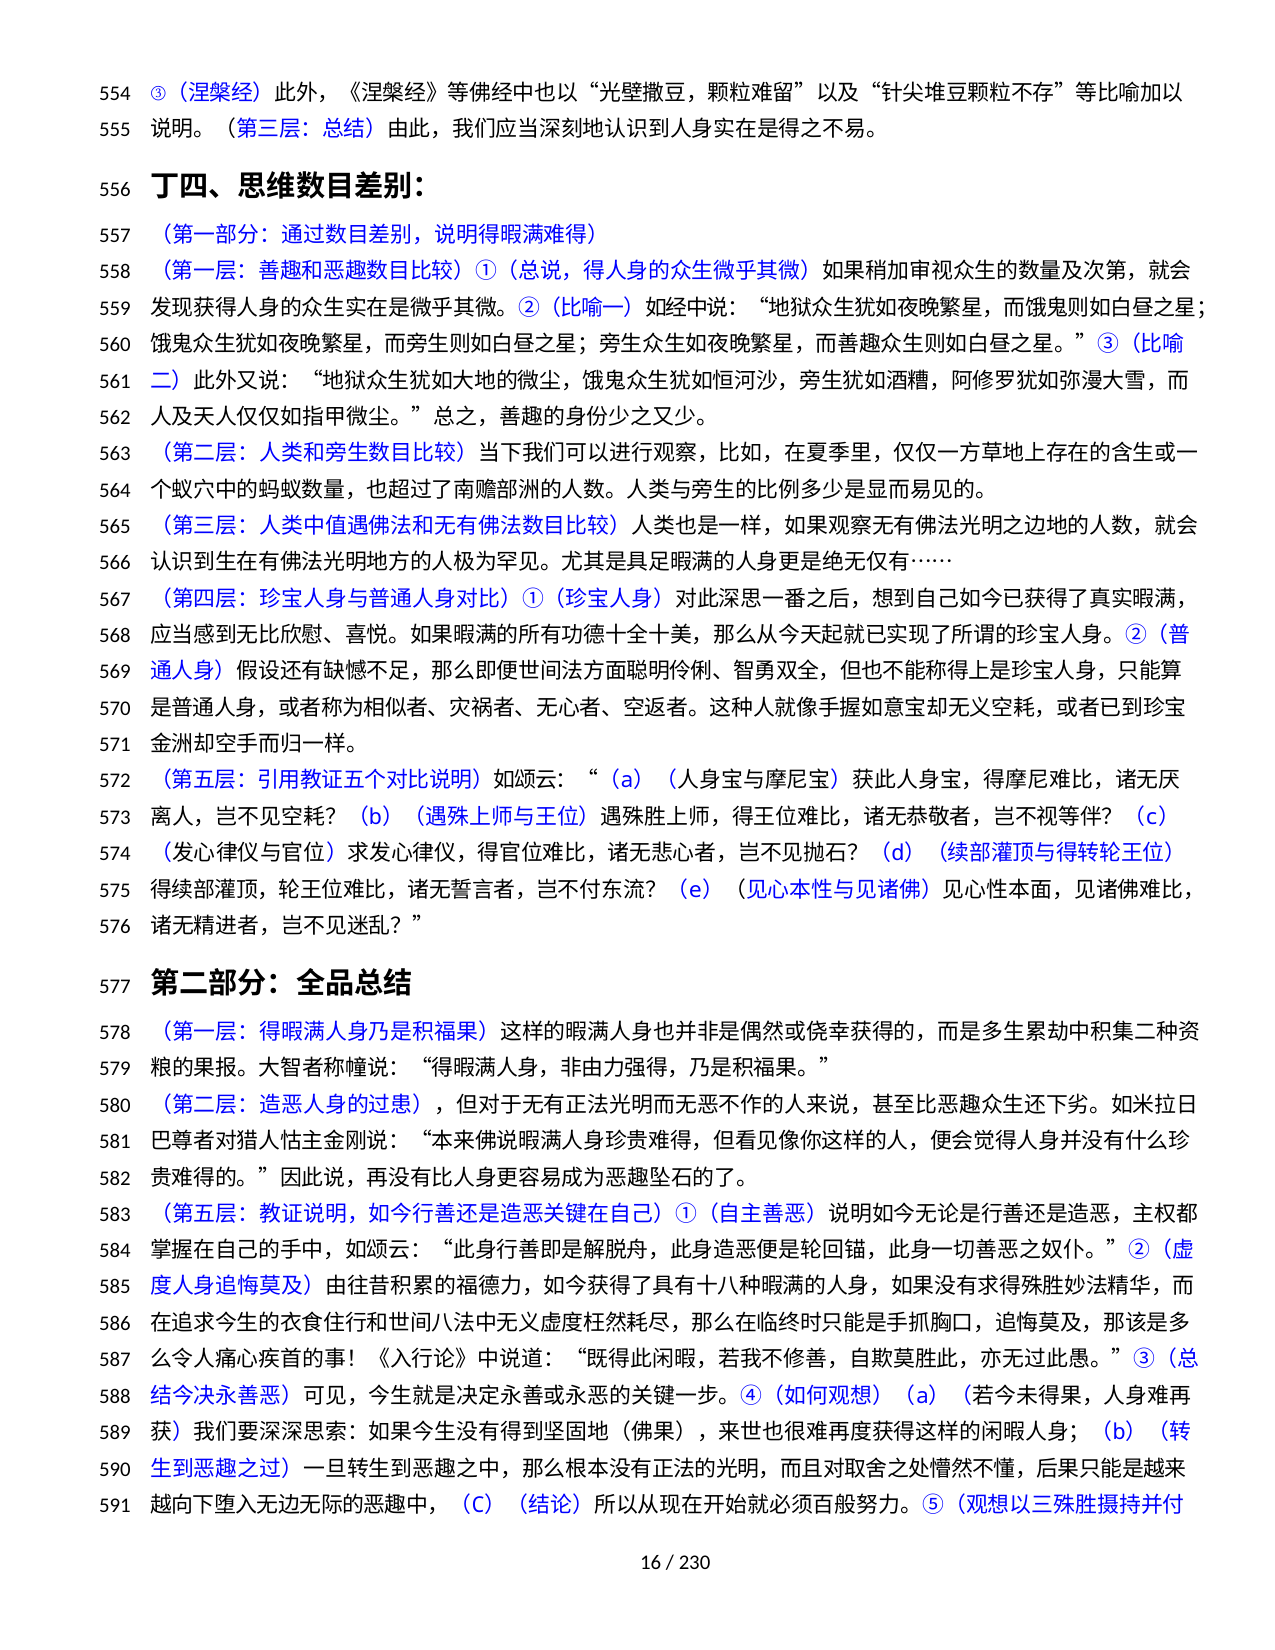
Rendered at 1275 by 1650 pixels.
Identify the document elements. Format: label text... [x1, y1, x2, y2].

text （第一层：善趣和恶趣数目比较）①（总说，得人身的众生微乎其微）如果稍加审视众生的数量及次第，就会发现获得人身的众生实在是微乎其微。②（比喻一）如经中说：“地狱众生犹如夜晚繁星，而饿鬼则如白昼之星；饿鬼众生犹如夜晚繁星，而旁生则如白昼之星；旁生众生如夜晚繁星，而善趣众生则如白昼之星。”③（比喻二）此外又说：“地狱众生犹如大地的微尘，饿鬼众生犹如恒河沙，旁生犹如酒糟，阿修罗犹如弥漫大雪，而人及天人仅仅如指甲微尘。”总之，善趣的身份少之又少。 [150, 253, 1200, 431]
text ③（涅槃经）此外，《涅槃经》等佛经中也以“光壁撒豆，颗粒难留”以及“针尖堆豆颗粒不存”等比喻加以说明。（第三层：总结）由此，我们应当深刻地认识到人身实在是得之不易。 [150, 75, 1200, 143]
text （第四层：珍宝人身与普通人身对比）①（珍宝人身）对此深思一番之后，想到自己如今已获得了真实暇满，应当感到无比欣慰、喜悦。如果暇满的所有功德十全十美，那么从今天起就已实现了所谓的珍宝人身。②（普通人身）假设还有缺憾不足，那么即便世间法方面聪明伶俐、智勇双全，但也不能称得上是珍宝人身，只能算是普通人身，或者称为相似者、灾祸者、无心者、空返者。这种人就像手握如意宝却无义空耗，或者已到珍宝金洲却空手而归一样。 [150, 581, 1200, 758]
text （第一层：得暇满人身乃是积福果）这样的暇满人身也并非是偶然或侥幸获得的，而是多生累劫中积集二种资粮的果报。大智者称幢说：“得暇满人身，非由力强得，乃是积福果。” [150, 1014, 1200, 1082]
text （第三层：人类中值遇佛法和无有佛法数目比较）人类也是一样，如果观察无有佛法光明之边地的人数，就会认识到生在有佛法光明地方的人极为罕见。尤其是具足暇满的人身更是绝无仅有…… [150, 508, 1200, 576]
text （第二层：造恶人身的过患），但对于无有正法光明而无恶不作的人来说，甚至比恶趣众生还下劣。如米拉日巴尊者对猎人怙主金刚说：“本来佛说暇满人身珍贵难得，但看见像你这样的人，便会觉得人身并没有什么珍贵难得的。”因此说，再没有比人身更容易成为恶趣坠石的了。 [150, 1087, 1200, 1191]
text （第二层：人类和旁生数目比较）当下我们可以进行观察，比如，在夏季里，仅仅一方草地上存在的含生或一个蚁穴中的蚂蚁数量，也超过了南赡部洲的人数。人类与旁生的比例多少是显而易见的。 [150, 435, 1200, 503]
text （第五层：教证说明，如今行善还是造恶关键在自己）①（自主善恶）说明如今无论是行善还是造恶，主权都掌握在自己的手中，如颂云：“此身行善即是解脱舟，此身造恶便是轮回锚，此身一切善恶之奴仆。”②（虚度人身追悔莫及）由往昔积累的福德力，如今获得了具有十八种暇满的人身，如果没有求得殊胜妙法精华，而在追求今生的衣食住行和世间八法中无义虚度枉然耗尽，那么在临终时只能是手抓胸口，追悔莫及，那该是多么令人痛心疾首的事！《入行论》中说道：“既得此闲暇，若我不修善，自欺莫胜此，亦无过此愚。”③（总结今决永善恶）可见，今生就是决定永善或永恶的关键一步。④（如何观想）（a）（若今未得果，人身难再获）我们要深深思索：如果今生没有得到坚固地（佛果），来世也很难再度获得这样的闲暇人身；（b）（转生到恶趣之过）一旦转生到恶趣之中，那么根本没有正法的光明，而且对取舍之处懵然不懂，后果只能是越来越向下堕入无边无际的恶趣中，（C）（结论）所以从现在开始就必须百般努力。⑤（观想以三殊胜摄持并付 [150, 1196, 1200, 1519]
subtitle 丁四、思维数目差别： [150, 162, 1200, 205]
text （第五层：引用教证五个对比说明）如颂云：“（a）（人身宝与摩尼宝）获此人身宝，得摩尼难比，诸无厌离人，岂不见空耗？（b）（遇殊上师与王位）遇殊胜上师，得王位难比，诸无恭敬者，岂不视等伴？（c）（发心律仪与官位）求发心律仪，得官位难比，诸无悲心者，岂不见抛石？（d）（续部灌顶与得转轮王位）得续部灌顶，轮王位难比，诸无誓言者，岂不付东流？（e）（见心本性与见诸佛）见心性本面，见诸佛难比，诸无精进者，岂不见迷乱？” [150, 762, 1200, 940]
subtitle 第二部分：全品总结 [150, 959, 1200, 1002]
text （第一部分：通过数目差别，说明得暇满难得） [150, 217, 1200, 249]
